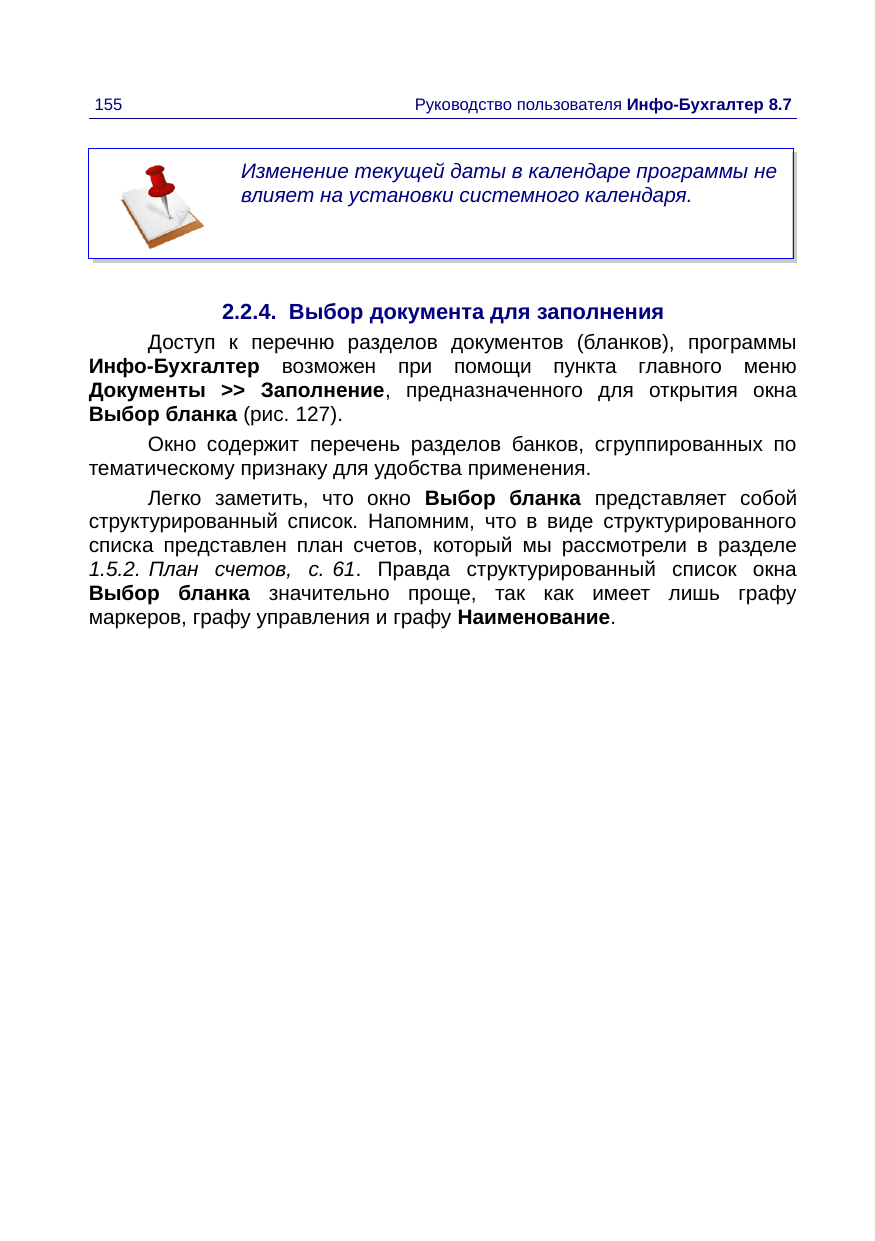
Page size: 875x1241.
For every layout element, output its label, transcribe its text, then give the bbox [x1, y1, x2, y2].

subtitle Выбор документа для заполнения [88, 298, 797, 324]
table_header Изменение текущей даты в календаре программы не влияет на установки системного календаря. [235, 149, 793, 258]
table_header [89, 149, 235, 258]
text Доступ к перечню разделов документов (бланков), программы Инфо-Бухгалтер возможен при помощи пункта главного меню Документы >> Заполнение, предназначенного для открытия окна Выбор бланка (рис. 127). [88, 330, 797, 426]
picture [115, 159, 209, 253]
text Окно содержит перечень разделов банков, сгруппированных по тематическому признаку для удобства применения. [88, 431, 797, 479]
text Легко заметить, что окно Выбор бланка представляет собой структурированный список. Напомним, что в виде структурированного списка представлен план счетов, который мы рассмотрели в разделе 1.5.2. План счетов, с. 61. Правда структурированный список окна Выбор бланка значительно проще, так как имеет лишь графу маркеров, графу управления и графу Наименование. [88, 485, 797, 629]
